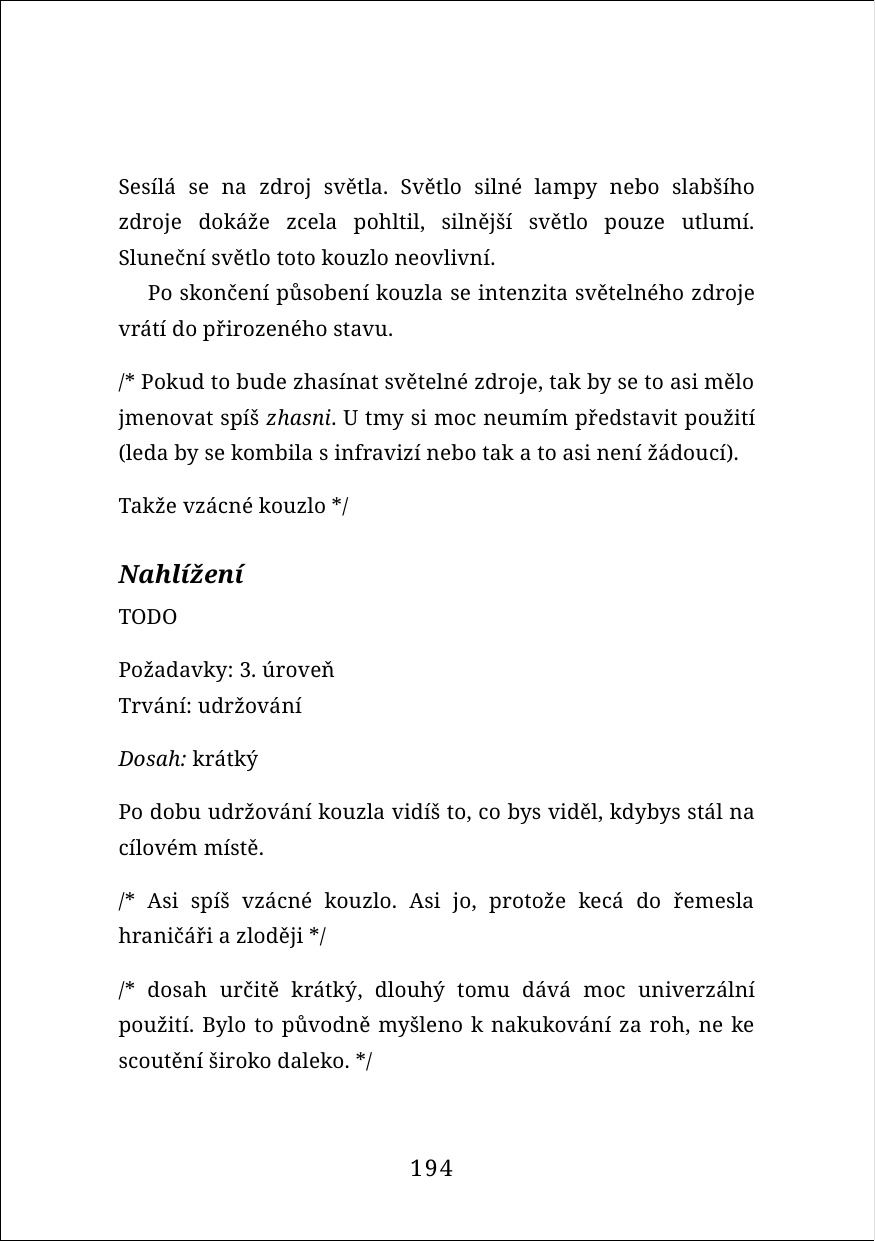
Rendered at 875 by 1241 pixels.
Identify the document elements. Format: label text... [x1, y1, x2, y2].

text Po dobu udržování kouzla vidíš to, co bys viděl, kdybys stál na cílovém místě. [118, 797, 756, 861]
text TODO [118, 602, 756, 631]
text Sesílá se na zdroj světla. Světlo silné lampy nebo slabšího zdroje dokáže zcela pohltil, silnější světlo pouze utlumí. Sluneční světlo toto kouzlo neovlivní. Po skončení působení kouzla se intenzita světelného zdroje vrátí do přirozeného stavu. [118, 172, 756, 342]
text Dosah: krátký [118, 744, 756, 773]
text Takže vzácné kouzlo */ [118, 491, 756, 520]
subtitle Nahlížení [118, 556, 756, 590]
text /* dosah určitě krátký, dlouhý tomu dává moc univerzální použití. Bylo to původně myšleno k nakukování za roh, ne ke scoutění široko daleko. */ [118, 975, 756, 1074]
text /* Pokud to bude zhasínat světelné zdroje, tak by se to asi mělo jmenovat spíš zhasni. U tmy si moc neumím představit použití (leda by se kombila s infravizí nebo tak a to asi není žádoucí). [118, 367, 756, 467]
text Požadavky: 3. úroveň Trvání: udržování [118, 655, 756, 719]
text /* Asi spíš vzácné kouzlo. Asi jo, protože kecá do řemesla hraničáři a zloději */ [118, 886, 756, 950]
